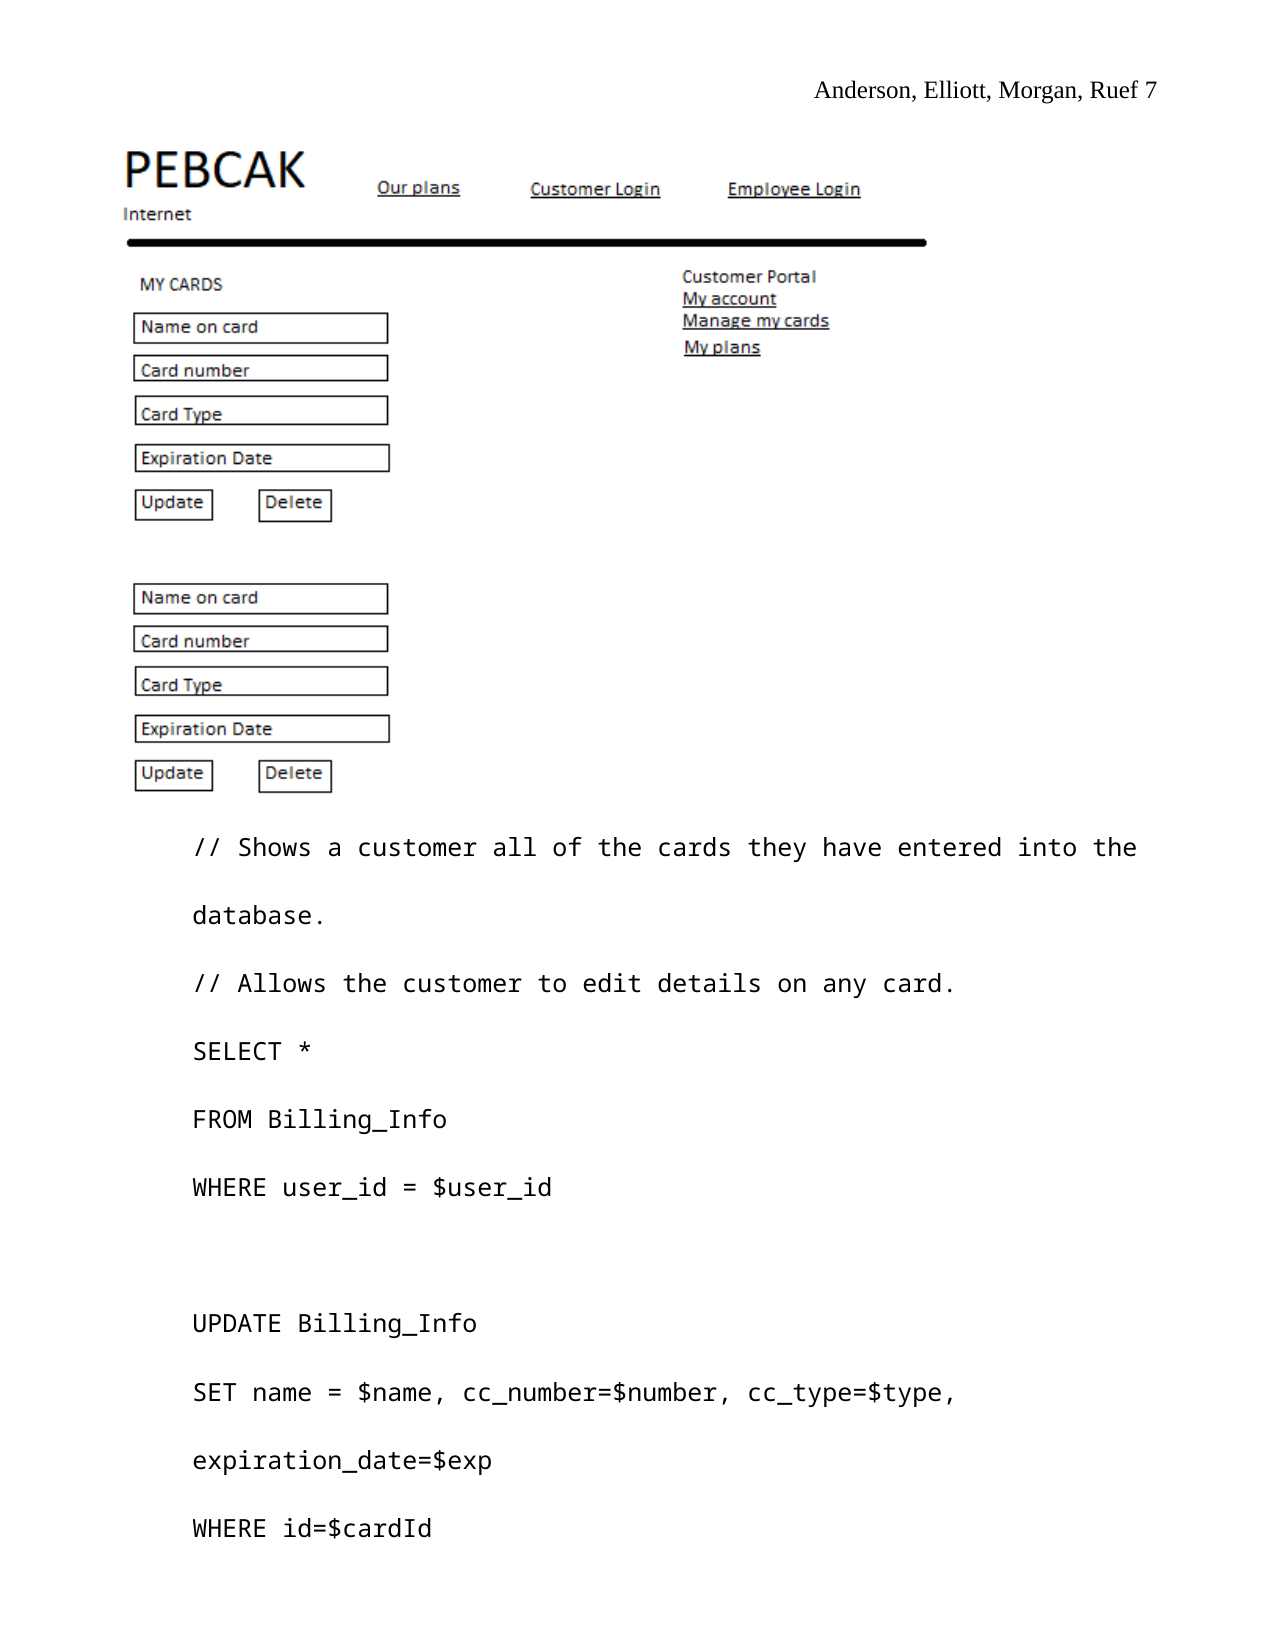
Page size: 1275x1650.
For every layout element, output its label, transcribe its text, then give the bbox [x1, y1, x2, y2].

text // Shows a customer all of the cards they have entered into the database. // Allows the customer to edit details on any card. SELECT * [192, 118, 1157, 1068]
text WHERE id=$cardId [192, 1510, 1157, 1544]
text SET name = $name, cc_number=$number, cc_type=$type, expiration_date=$exp [192, 1374, 1157, 1476]
text WHERE user_id = $user_id [192, 1170, 1157, 1204]
text FROM Billing_Info [192, 1102, 1157, 1136]
text UPDATE Billing_Info [192, 1306, 1157, 1340]
